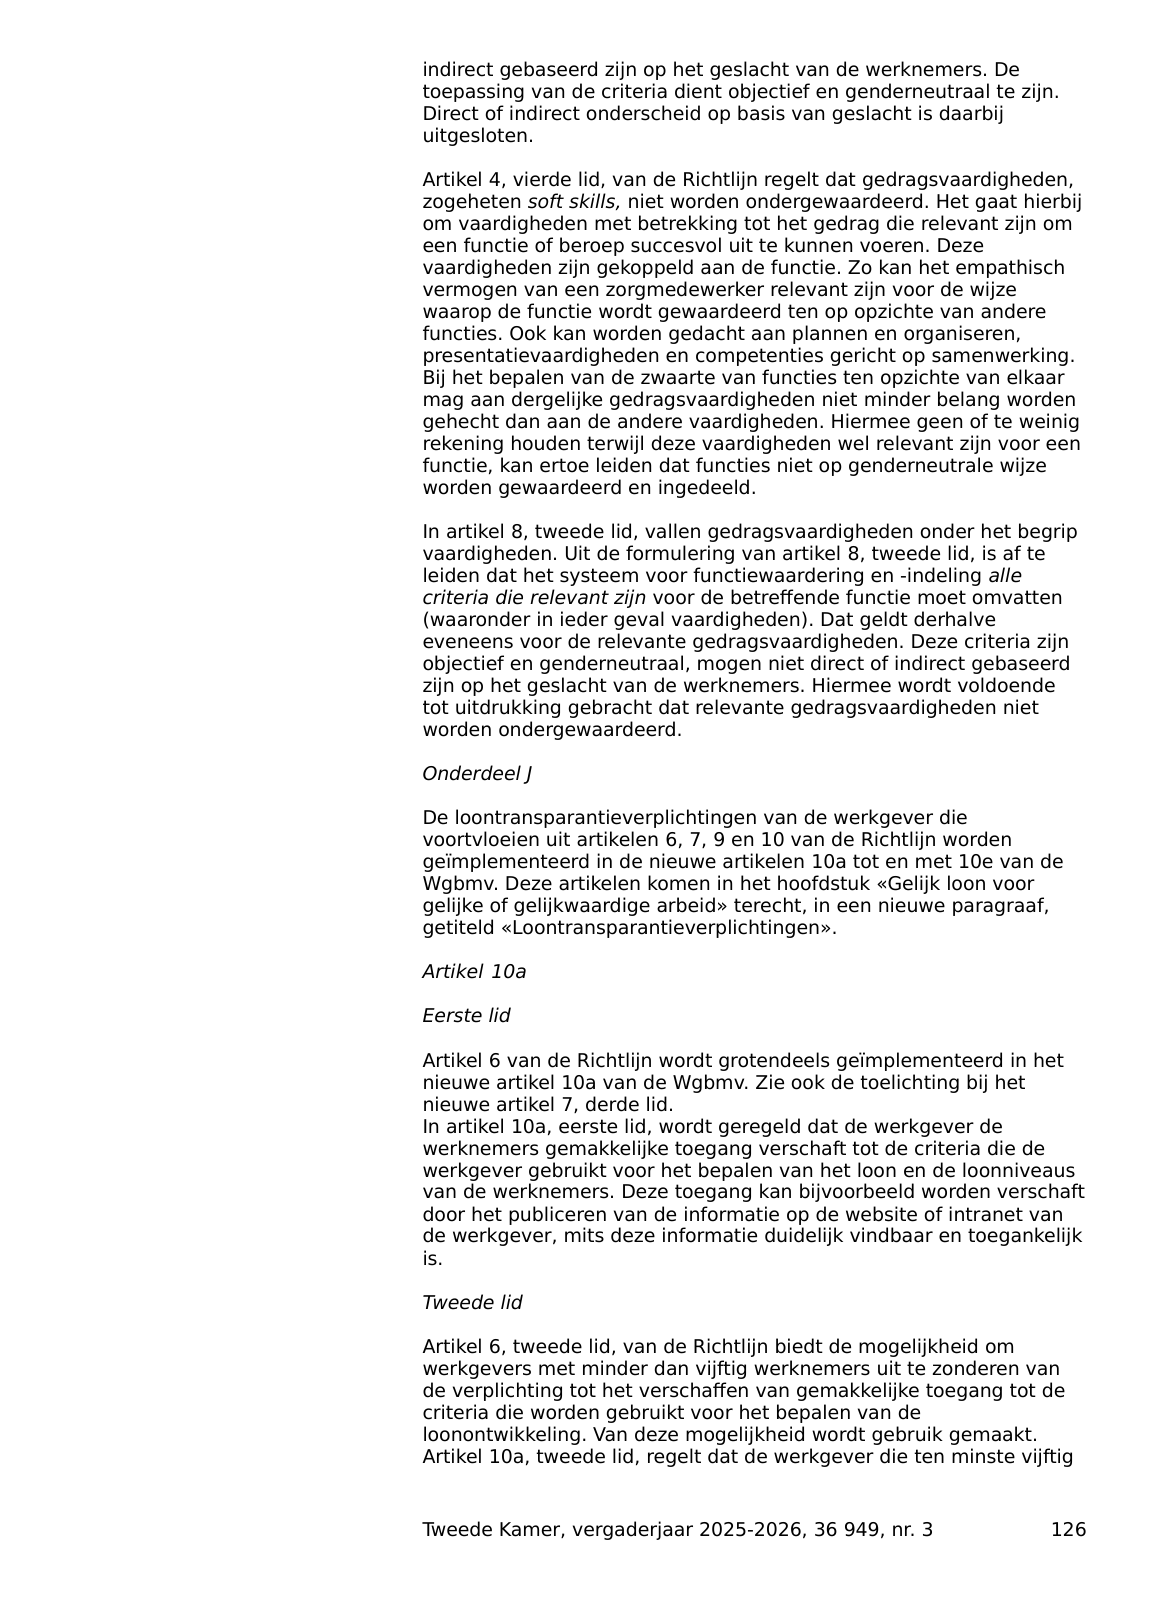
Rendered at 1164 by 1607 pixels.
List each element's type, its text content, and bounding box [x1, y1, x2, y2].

text In artikel 10a, eerste lid, wordt geregeld dat de werkgever de werknemers gemakkelijke toegang verschaft tot de criteria die de werkgever gebruikt voor het bepalen van het loon en de loonniveaus van de werknemers. Deze toegang kan bijvoorbeeld worden verschaft door het publiceren van de informatie op de website of intranet van de werkgever, mits deze informatie duidelijk vindbaar en toegankelijk is. [422, 1116, 1087, 1269]
subtitle Artikel 10a [422, 961, 1087, 983]
text Artikel 4, vierde lid, van de Richtlijn regelt dat gedragsvaardigheden, zogeheten soft skills, niet worden ondergewaardeerd. Het gaat hierbij om vaardigheden met betrekking tot het gedrag die relevant zijn om een functie of beroep succesvol uit te kunnen voeren. Deze vaardigheden zijn gekoppeld aan de functie. Zo kan het empathisch vermogen van een zorgmedewerker relevant zijn voor de wijze waarop de functie wordt gewaardeerd ten op opzichte van andere functies. Ook kan worden gedacht aan plannen en organiseren, presentatievaardigheden en competenties gericht op samenwerking. Bij het bepalen van de zwaarte van functies ten opzichte van elkaar mag aan dergelijke gedragsvaardigheden niet minder belang worden gehecht dan aan de andere vaardigheden. Hiermee geen of te weinig rekening houden terwijl deze vaardigheden wel relevant zijn voor een functie, kan ertoe leiden dat functies niet op genderneutrale wijze worden gewaardeerd en ingedeeld. [422, 169, 1087, 499]
text In artikel 8, tweede lid, vallen gedragsvaardigheden onder het begrip vaardigheden. Uit de formulering van artikel 8, tweede lid, is af te leiden dat het systeem voor functiewaardering en -indeling alle criteria die relevant zijn voor de betreffende functie moet omvatten (waaronder in ieder geval vaardigheden). Dat geldt derhalve eveneens voor de relevante gedragsvaardigheden. Deze criteria zijn objectief en genderneutraal, mogen niet direct of indirect gebaseerd zijn op het geslacht van de werknemers. Hiermee wordt voldoende tot uitdrukking gebracht dat relevante gedragsvaardigheden niet worden ondergewaardeerd. [422, 521, 1087, 741]
subtitle Onderdeel J [422, 763, 1087, 785]
subtitle Eerste lid [422, 1005, 1087, 1027]
text Artikel 6, tweede lid, van de Richtlijn biedt de mogelijkheid om werkgevers met minder dan vijftig werknemers uit te zonderen van de verplichting tot het verschaffen van gemakkelijke toegang tot de criteria die worden gebruikt voor het bepalen van de loonontwikkeling. Van deze mogelijkheid wordt gebruik gemaakt. Artikel 10a, tweede lid, regelt dat de werkgever die ten minste vijftig [422, 1336, 1087, 1468]
text De loontransparantieverplichtingen van de werkgever die voortvloeien uit artikelen 6, 7, 9 en 10 van de Richtlijn worden geïmplementeerd in de nieuwe artikelen 10a tot en met 10e van de Wgbmv. Deze artikelen komen in het hoofdstuk «Gelijk loon voor gelijke of gelijkwaardige arbeid» terecht, in een nieuwe paragraaf, getiteld «Loontransparantieverplichtingen». [422, 807, 1087, 939]
text Artikel 6 van de Richtlijn wordt grotendeels geïmplementeerd in het nieuwe artikel 10a van de Wgbmv. Zie ook de toelichting bij het nieuwe artikel 7, derde lid. [422, 1049, 1087, 1116]
subtitle Tweede lid [422, 1292, 1087, 1313]
text indirect gebaseerd zijn op het geslacht van de werknemers. De toepassing van de criteria dient objectief en genderneutraal te zijn. Direct of indirect onderscheid op basis van geslacht is daarbij uitgesloten. [422, 59, 1087, 147]
